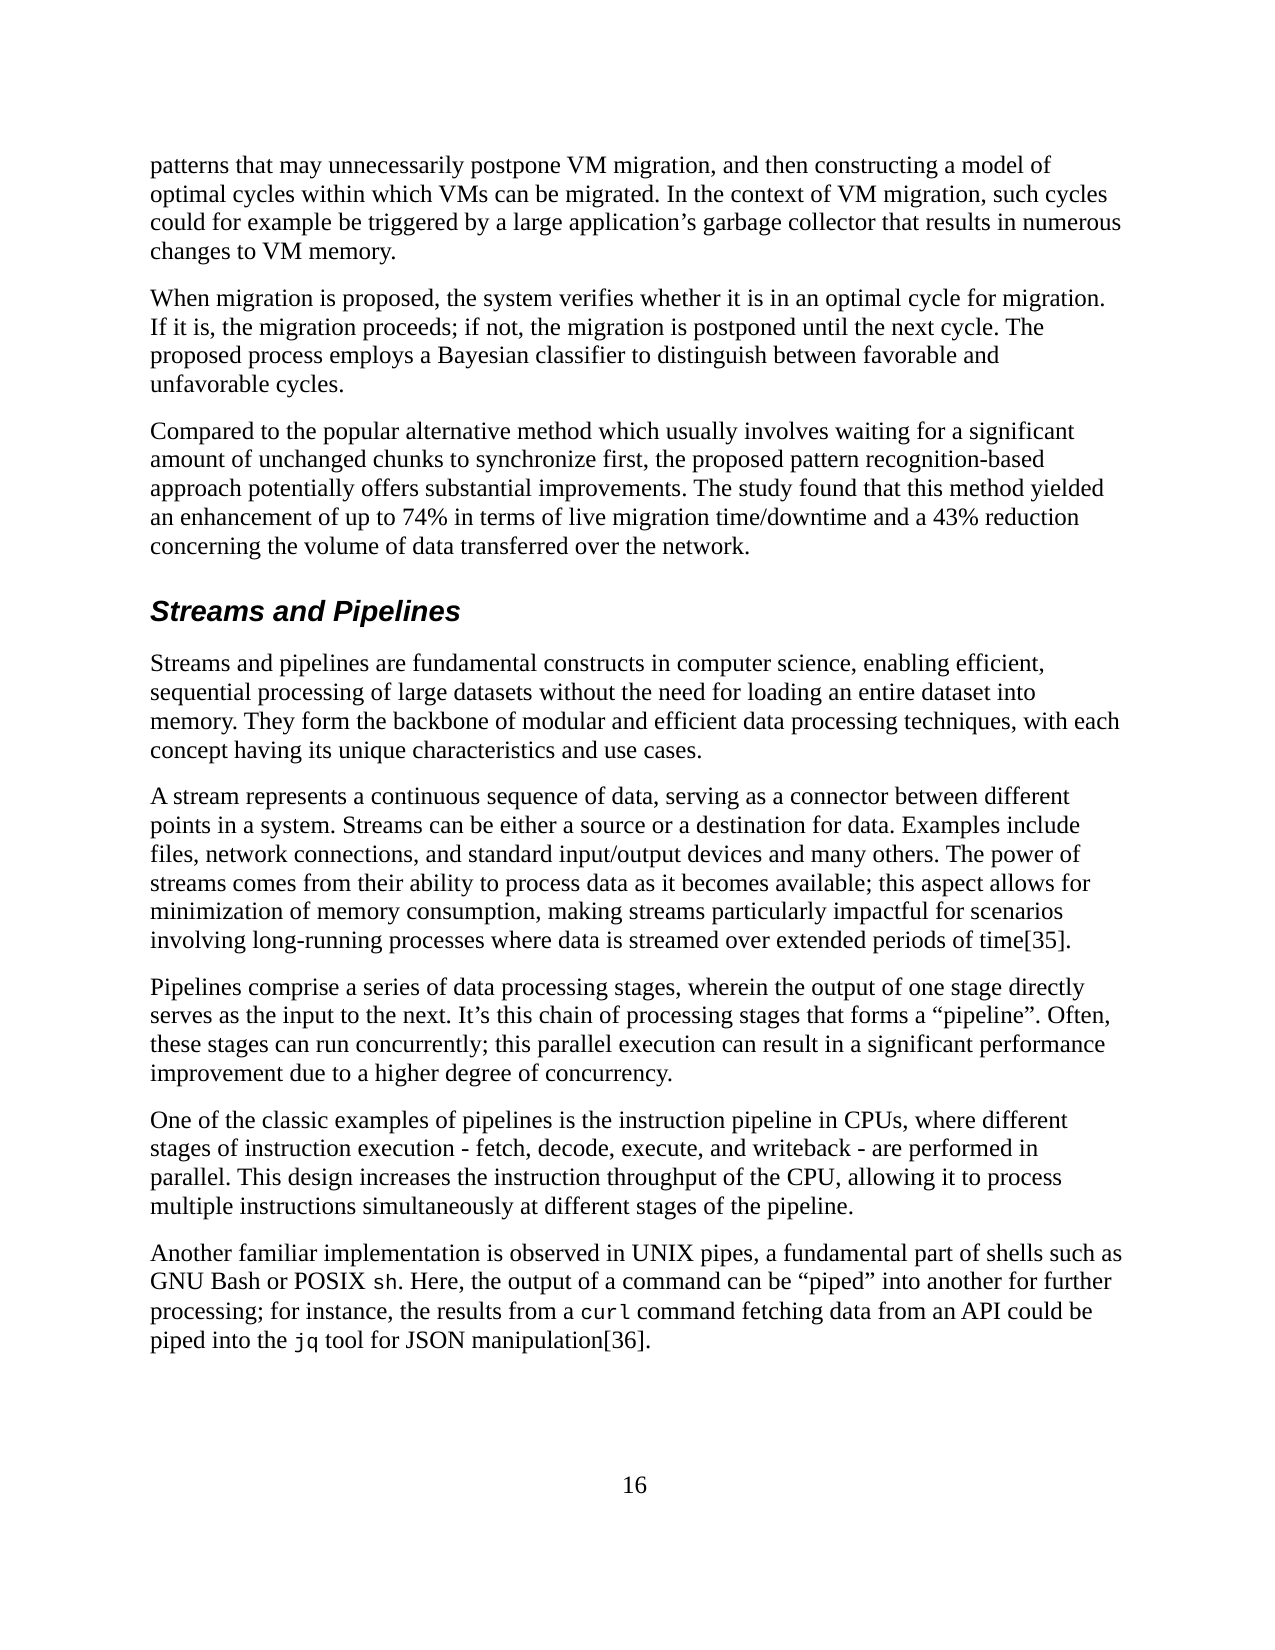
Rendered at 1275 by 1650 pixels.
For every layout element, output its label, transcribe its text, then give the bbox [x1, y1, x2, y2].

text patterns that may unnecessarily postpone VM migration, and then constructing a model of optimal cycles within which VMs can be migrated. In the context of VM migration, such cycles could for example be triggered by a large application’s garbage collector that results in numerous changes to VM memory. [150, 150, 1125, 265]
text Streams and pipelines are fundamental constructs in computer science, enabling efficient, sequential processing of large datasets without the need for loading an entire dataset into memory. They form the backbone of modular and efficient data processing techniques, with each concept having its unique characteristics and use cases. [150, 648, 1125, 763]
text Another familiar implementation is observed in UNIX pipes, a fundamental part of shells such as GNU Bash or POSIX sh. Here, the output of a command can be “piped” into another for further processing; for instance, the results from a curl command fetching data from an API could be piped into the jq tool for JSON manipulation[36]. [150, 1238, 1125, 1355]
text Pipelines comprise a series of data processing stages, wherein the output of one stage directly serves as the input to the next. It’s this chain of processing stages that forms a “pipeline”. Often, these stages can run concurrently; this parallel execution can result in a significant performance improvement due to a higher degree of concurrency. [150, 972, 1125, 1087]
text One of the classic examples of pipelines is the instruction pipeline in CPUs, where different stages of instruction execution - fetch, decode, execute, and writeback - are performed in parallel. This design increases the instruction throughput of the CPU, allowing it to process multiple instructions simultaneously at different stages of the pipeline. [150, 1105, 1125, 1220]
text A stream represents a continuous sequence of data, serving as a connector between different points in a system. Streams can be either a source or a destination for data. Examples include files, network connections, and standard input/output devices and many others. The power of streams comes from their ability to process data as it becomes available; this aspect allows for minimization of memory consumption, making streams particularly impactful for scenarios involving long-running processes where data is streamed over extended periods of time[35]. [150, 781, 1125, 954]
subtitle Streams and Pipelines [150, 593, 1125, 627]
text Compared to the popular alternative method which usually involves waiting for a significant amount of unchanged chunks to synchronize first, the proposed pattern recognition-based approach potentially offers substantial improvements. The study found that this method yielded an enhancement of up to 74% in terms of live migration time/downtime and a 43% reduction concerning the volume of data transferred over the network. [150, 416, 1125, 559]
text When migration is proposed, the system verifies whether it is in an optimal cycle for migration. If it is, the migration proceeds; if not, the migration is postponed until the next cycle. The proposed process employs a Bayesian classifier to distinguish between favorable and unfavorable cycles. [150, 283, 1125, 398]
